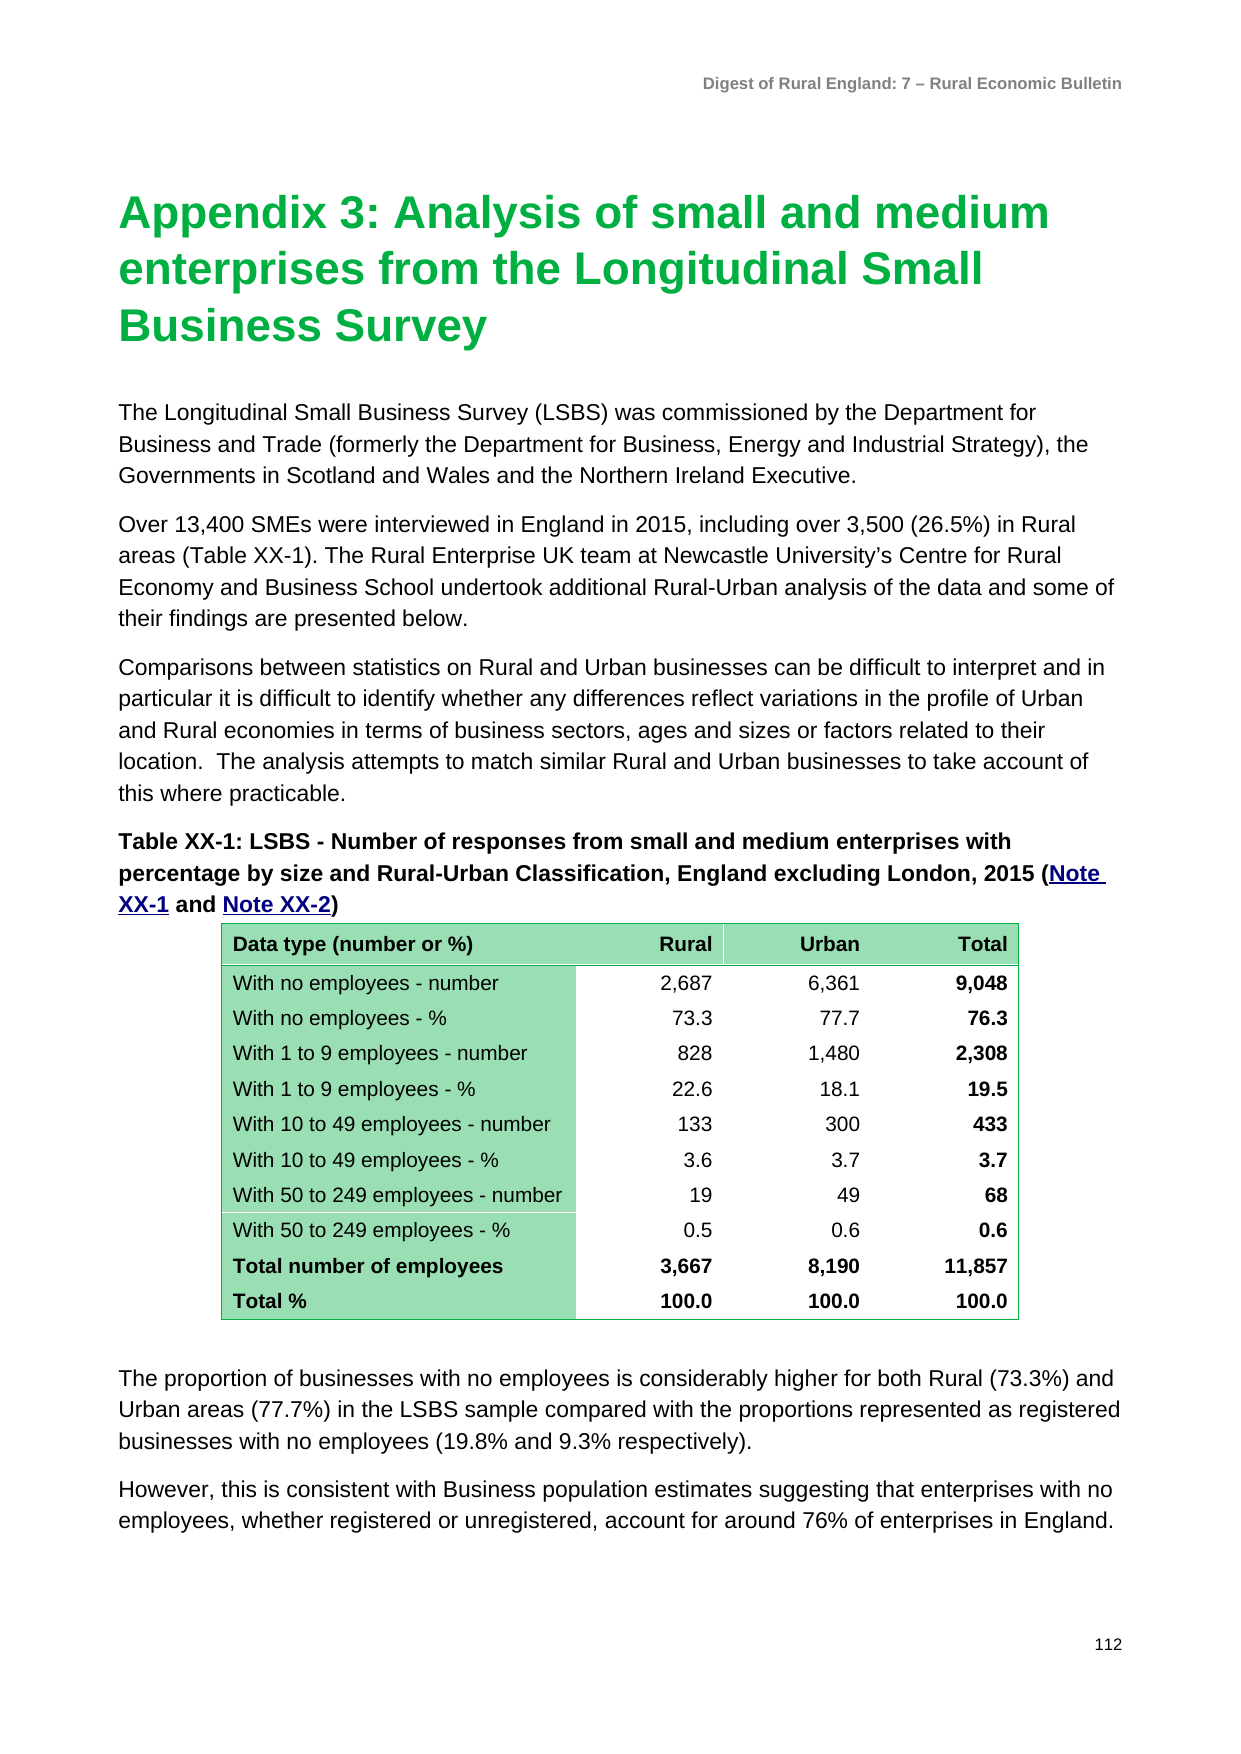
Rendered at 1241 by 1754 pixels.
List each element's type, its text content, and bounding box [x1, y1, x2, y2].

table_cell With no employees - % [222, 1000, 576, 1035]
table_cell 2,308 [871, 1035, 1018, 1071]
table_cell 100.0 [576, 1283, 723, 1319]
table_cell With 50 to 249 employees - % [222, 1213, 576, 1248]
table_cell 3.6 [576, 1142, 723, 1177]
table_cell 3,667 [576, 1248, 723, 1283]
text The proportion of businesses with no employees is considerably higher for both Rural (73.3%) and Urban areas (77.7%) in the LSBS sample compared with the proportions represented as registered businesses with no employees (19.8% and 9.3% respectively). [118, 1364, 1122, 1454]
table_cell 18.1 [724, 1071, 871, 1106]
table_cell 76.3 [871, 1000, 1018, 1035]
table_cell 0.6 [871, 1213, 1018, 1248]
table_cell 49 [724, 1177, 871, 1212]
text The Longitudinal Small Business Survey (LSBS) was commissioned by the Department for Business and Trade (formerly the Department for Business, Energy and Industrial Strategy), the Governments in Scotland and Wales and the Northern Ireland Executive. [118, 399, 1122, 489]
table_cell 19 [576, 1177, 723, 1212]
table_cell 73.3 [576, 1000, 723, 1035]
text Over 13,400 SMEs were interviewed in England in 2015, including over 3,500 (26.5%) in Rural areas (Table F‑2). The Rural Enterprise UK team at Newcastle University’s Centre for Rural Economy and Business School undertook additional Rural-Urban analysis of the data and some of their findings are presented below. [118, 511, 1122, 632]
table_cell 6,361 [724, 966, 871, 1000]
table_cell With no employees - number [222, 966, 576, 1000]
table_cell 11,857 [871, 1248, 1018, 1283]
table_cell 9,048 [871, 966, 1018, 1000]
table_cell With 50 to 249 employees - number [222, 1177, 576, 1212]
table_header Urban [724, 924, 871, 964]
table_cell With 10 to 49 employees - % [222, 1142, 576, 1177]
table_cell Total number of employees [222, 1248, 576, 1283]
text Table XX‑1: LSBS - Number of responses from small and medium enterprises with percentage by size and Rural-Urban Classification, England excluding London, 2015 (Note XX-1 and Note XX-2) [118, 828, 1122, 917]
text However, this is consistent with Business population estimates suggesting that enterprises with no employees, whether registered or unregistered, account for around 76% of enterprises in England. [118, 1476, 1122, 1534]
text Comparisons between statistics on Rural and Urban businesses can be difficult to interpret and in particular it is difficult to identify whether any differences reflect variations in the profile of Urban and Rural economies in terms of business sectors, ages and sizes or factors related to their location. The analysis attempts to match similar Rural and Urban businesses to take account of this where practicable. [118, 653, 1122, 806]
table_cell 3.7 [724, 1142, 871, 1177]
table_cell 68 [871, 1177, 1018, 1212]
table_cell With 1 to 9 employees - number [222, 1035, 576, 1071]
table_cell 1,480 [724, 1035, 871, 1071]
table_cell 828 [576, 1035, 723, 1071]
table_cell 3.7 [871, 1142, 1018, 1177]
table_cell Total % [222, 1283, 576, 1319]
table_cell 77.7 [724, 1000, 871, 1035]
table_cell 8,190 [724, 1248, 871, 1283]
table_header Data type (number or %) [222, 924, 576, 964]
table_cell 133 [576, 1106, 723, 1142]
table_header Total [871, 924, 1018, 964]
table_cell 100.0 [871, 1283, 1018, 1319]
subtitle Appendix 3: Analysis of small and medium enterprises from the Longitudinal Small Business Survey [118, 185, 1122, 351]
table_cell 433 [871, 1106, 1018, 1142]
table_cell 19.5 [871, 1071, 1018, 1106]
table_header Rural [576, 924, 723, 964]
table_cell With 10 to 49 employees - number [222, 1106, 576, 1142]
table_cell 0.6 [724, 1213, 871, 1248]
table_cell 22.6 [576, 1071, 723, 1106]
table_cell With 1 to 9 employees - % [222, 1071, 576, 1106]
table_cell 0.5 [576, 1213, 723, 1248]
table_cell 100.0 [724, 1283, 871, 1319]
table_cell 2,687 [576, 966, 723, 1000]
table_cell 300 [724, 1106, 871, 1142]
